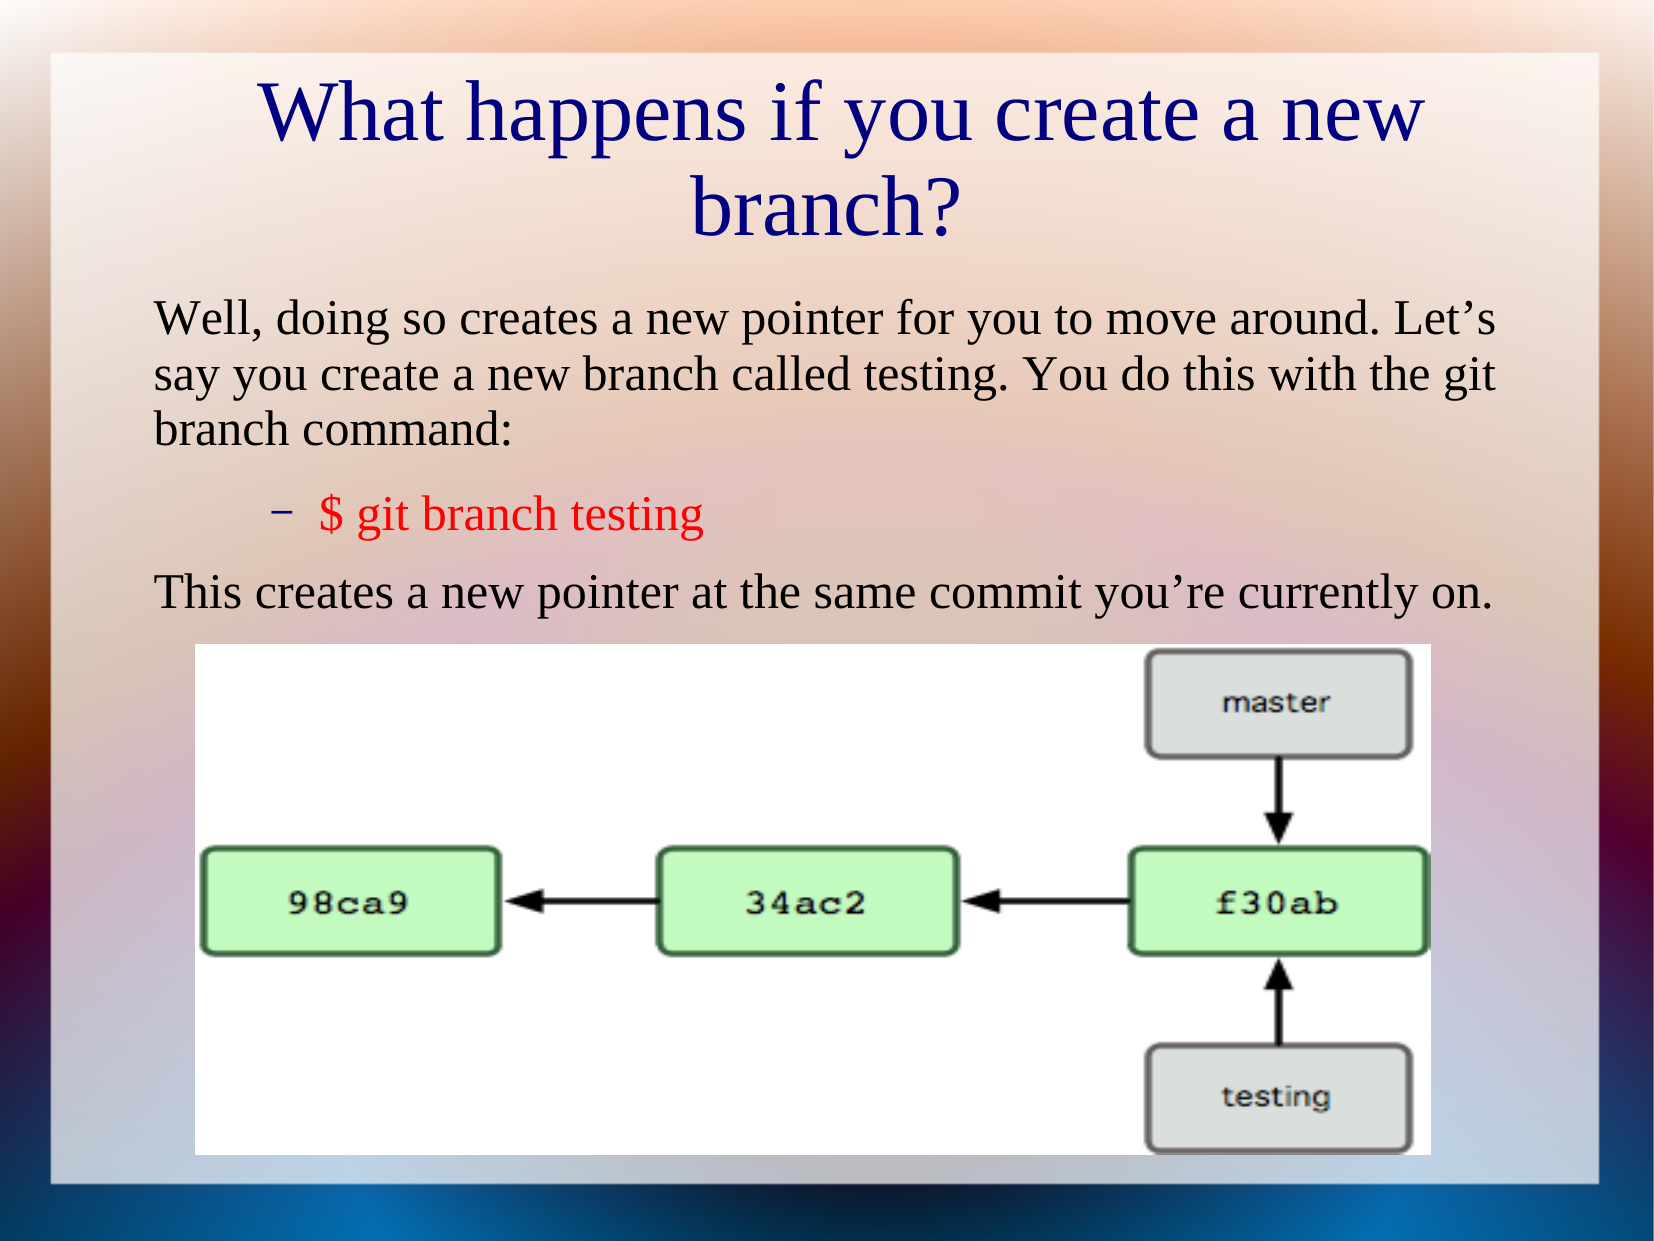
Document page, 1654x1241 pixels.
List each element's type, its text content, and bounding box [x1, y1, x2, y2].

picture [0, 0, 1654, 1241]
list Well, doing so creates a new pointer for you to move around. Let’s say you create a new branch called testing. You do this with the git branch command: $ git branch testing This creates a new pointer at the same commit you’re currently on. [82, 290, 1571, 1010]
title What happens if you create a new branch? [82, 55, 1571, 263]
